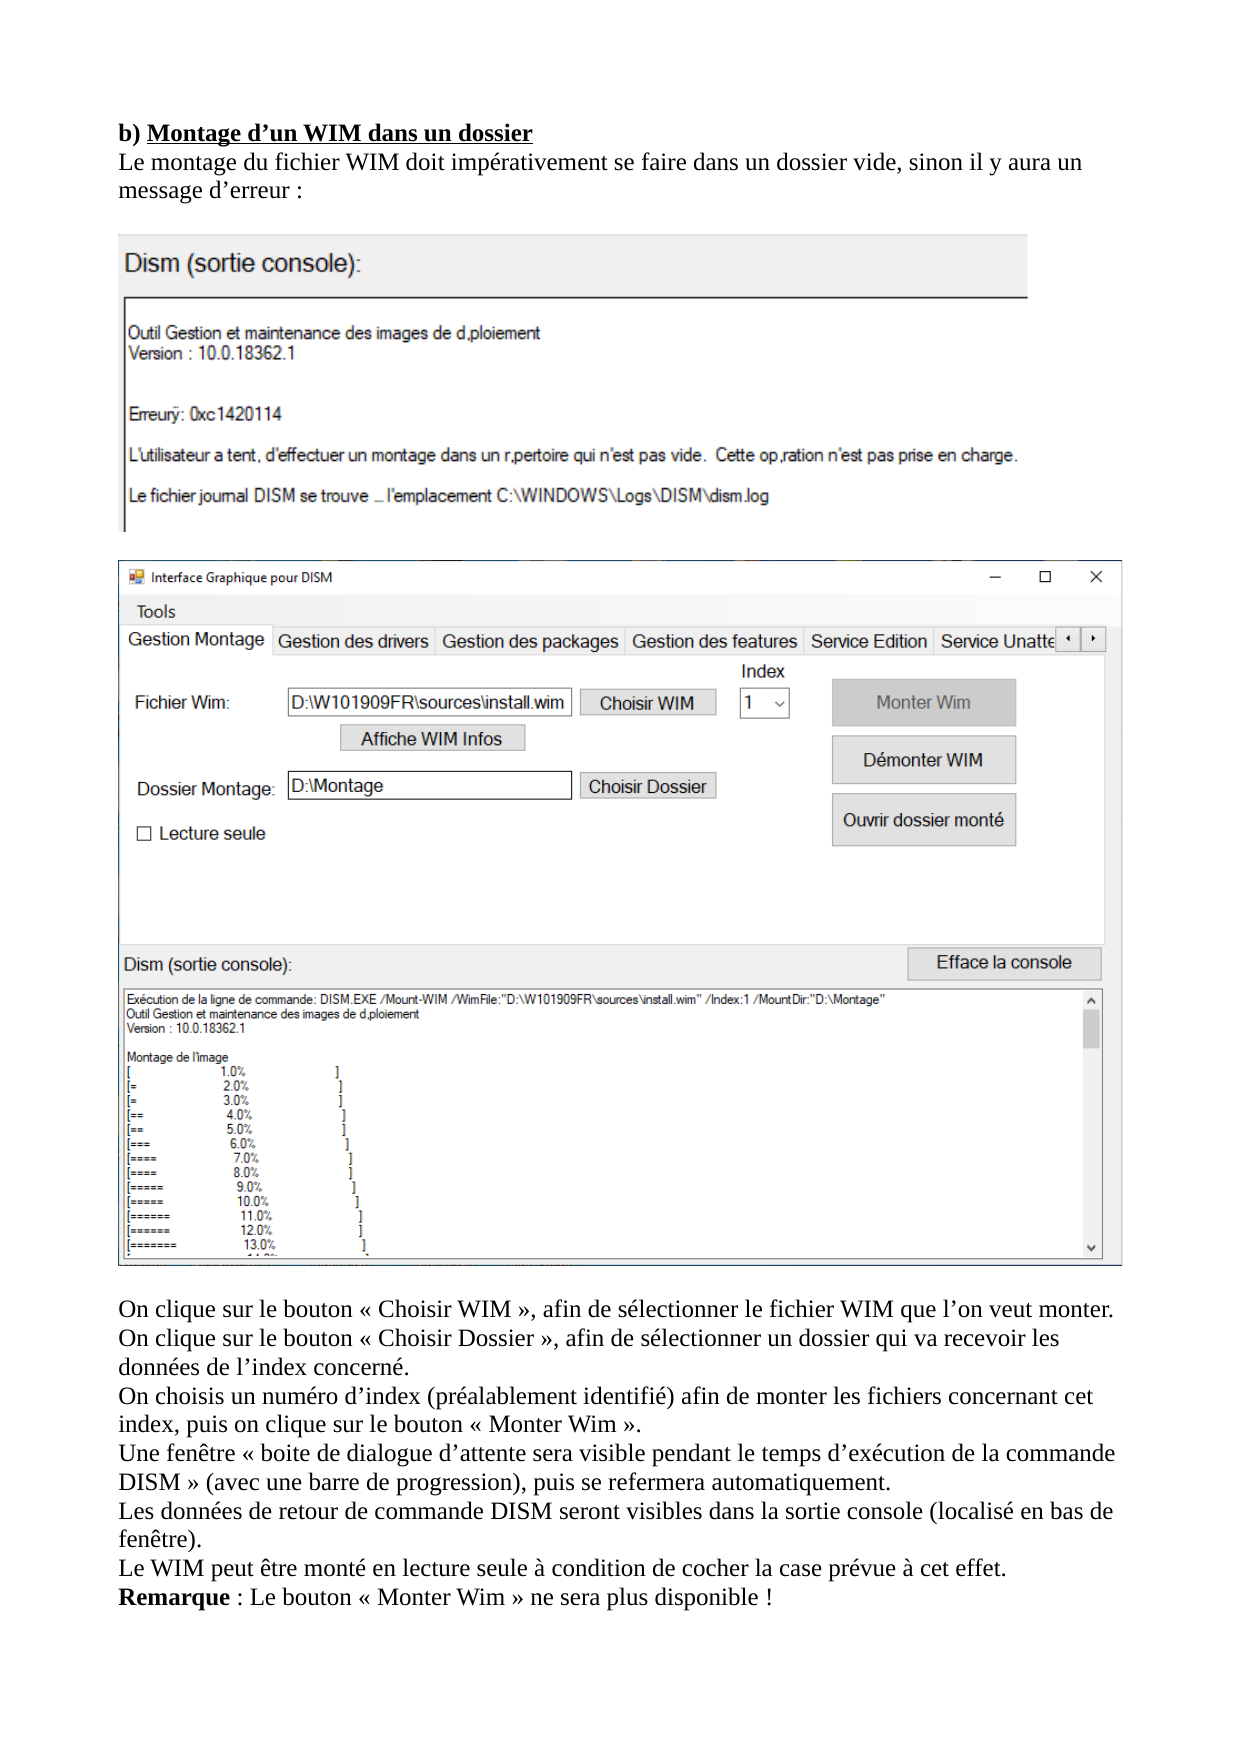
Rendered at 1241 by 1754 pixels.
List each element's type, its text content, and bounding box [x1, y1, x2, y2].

text Le montage du fichier WIM doit impérativement se faire dans un dossier vide, sinon il y aura un message d’erreur : [118, 147, 1122, 204]
text Les données de retour de commande DISM seront visibles dans la sortie console (localisé en bas de fenêtre). [118, 1496, 1122, 1553]
text On clique sur le bouton « Choisir Dossier », afin de sélectionner un dossier qui va recevoir les données de l’index concerné. [118, 1323, 1122, 1381]
picture [118, 233, 1028, 532]
text Une fenêtre « boite de dialogue d’attente sera visible pendant le temps d’exécution de la commande DISM » (avec une barre de progression), puis se refermera automatiquement. [118, 1438, 1122, 1496]
text Le WIM peut être monté en lecture seule à condition de cocher la case prévue à cet effet. [118, 1553, 1122, 1582]
text On choisis un numéro d’index (préalablement identifié) afin de monter les fichiers concernant cet index, puis on clique sur le bouton « Monter Wim ». [118, 1381, 1122, 1438]
text b) Montage d’un WIM dans un dossier [118, 118, 1122, 147]
picture [118, 560, 1123, 1266]
text Remarque : Le bouton « Monter Wim » ne sera plus disponible ! [118, 1582, 1122, 1611]
text On clique sur le bouton « Choisir WIM », afin de sélectionner le fichier WIM que l’on veut monter. [118, 1294, 1122, 1323]
